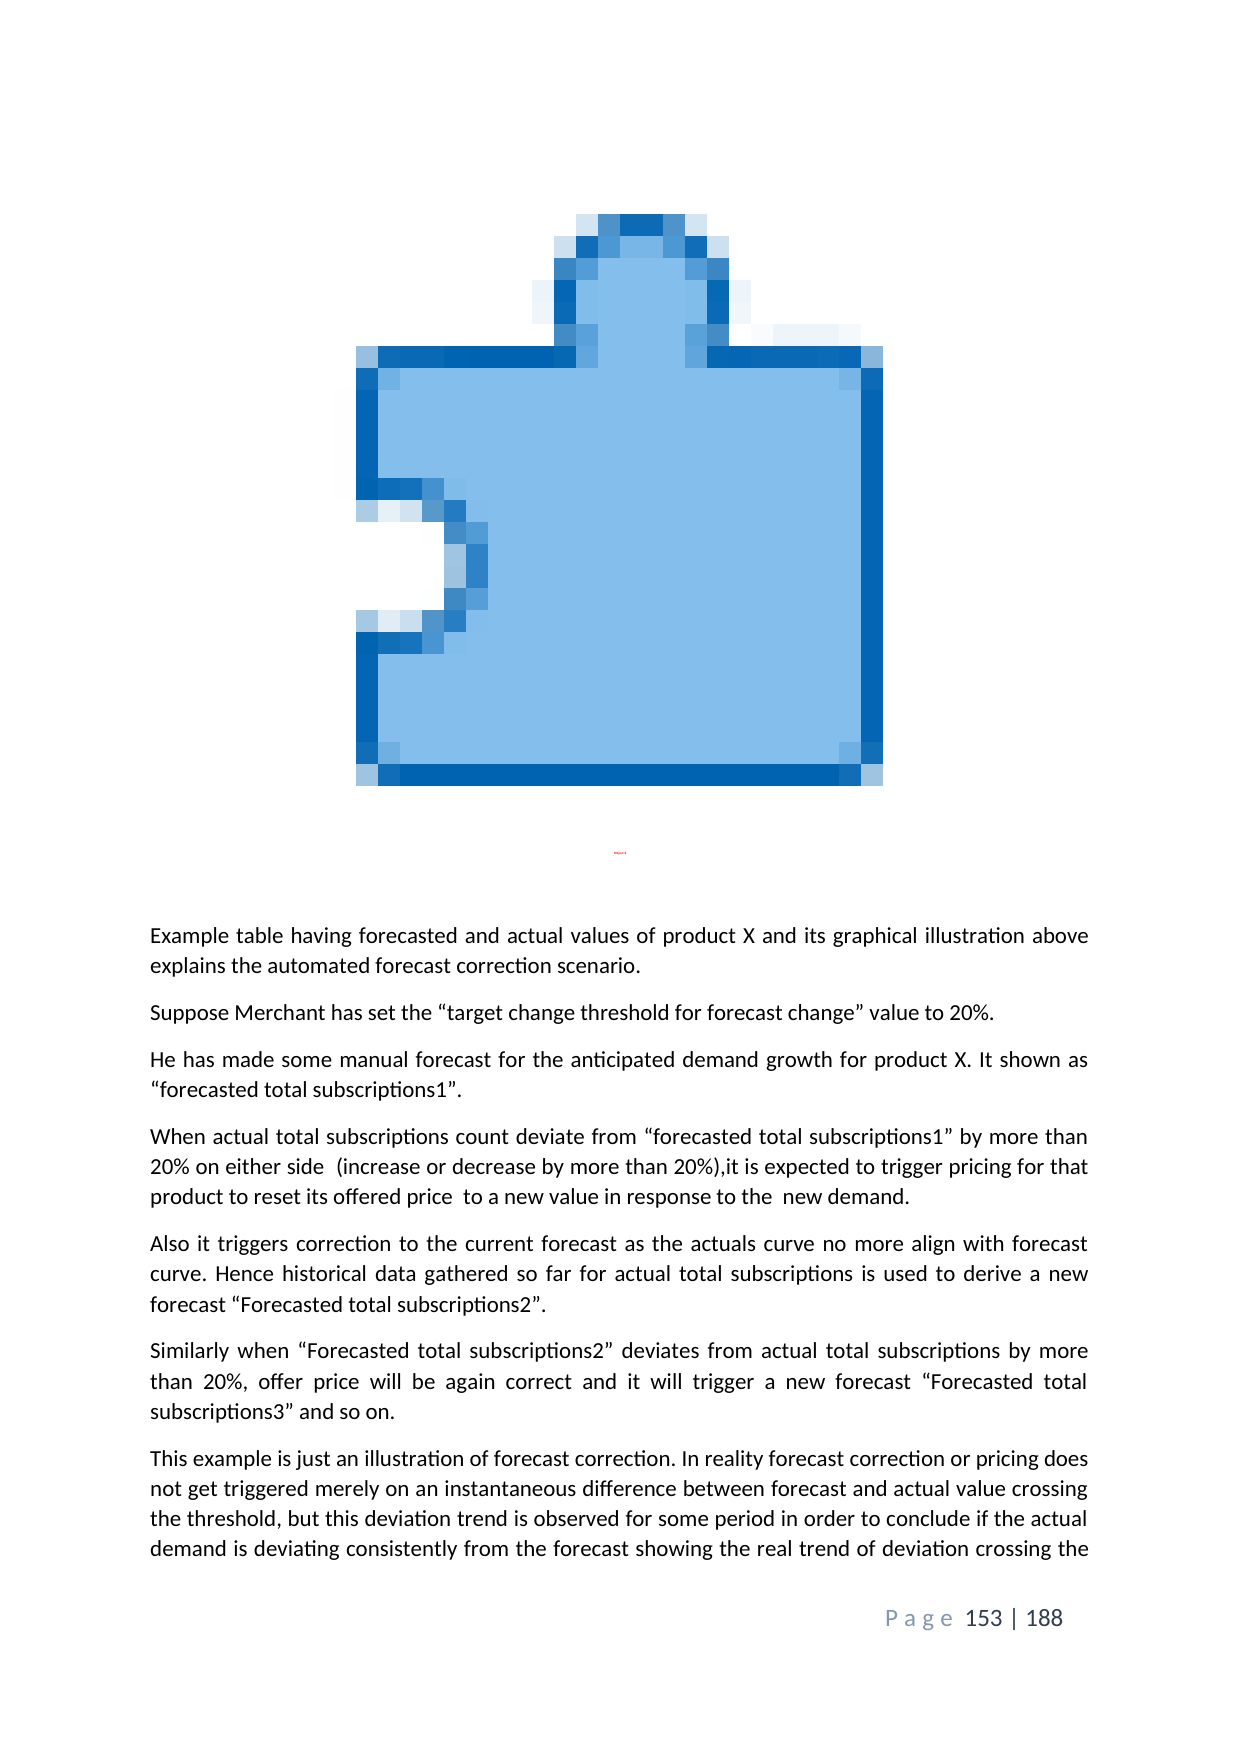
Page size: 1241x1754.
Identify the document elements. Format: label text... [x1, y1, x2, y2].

text This example is just an illustration of forecast correction. In reality forecast correction or pricing does not get triggered merely on an instantaneous difference between forecast and actual value crossing the threshold, but this deviation trend is observed for some period in order to conclude if the actual demand is deviating consistently from the forecast showing the real trend of deviation crossing the [150, 1444, 1090, 1562]
text Also it triggers correction to the current forecast as the actuals curve no more align with forecast curve. Hence historical data gathered so far for actual total subscriptions is used to derive a new forecast “Forecasted total subscriptions2”. [150, 1229, 1090, 1318]
text When actual total subscriptions count deviate from “forecasted total subscriptions1” by more than 20% on either side (increase or decrease by more than 20%),it is expected to trigger pricing for that product to reset its offered price to a new value in response to the new demand. [150, 1122, 1090, 1210]
text He has made some manual forecast for the anticipated demand growth for product X. It shown as “forecasted total subscriptions1”. [150, 1045, 1090, 1103]
text Suppose Merchant has set the “target change threshold for forecast change” value to 20%. [150, 998, 1090, 1026]
text Similarly when “Forecasted total subscriptions2” deviates from actual total subscriptions by more than 20%, offer price will be again correct and it will trigger a new forecast “Forecasted total subscriptions3” and so on. [150, 1337, 1090, 1425]
text Example table having forecasted and actual values of product X and its graphical illustration above explains the automated forecast correction scenario. [150, 921, 1090, 979]
